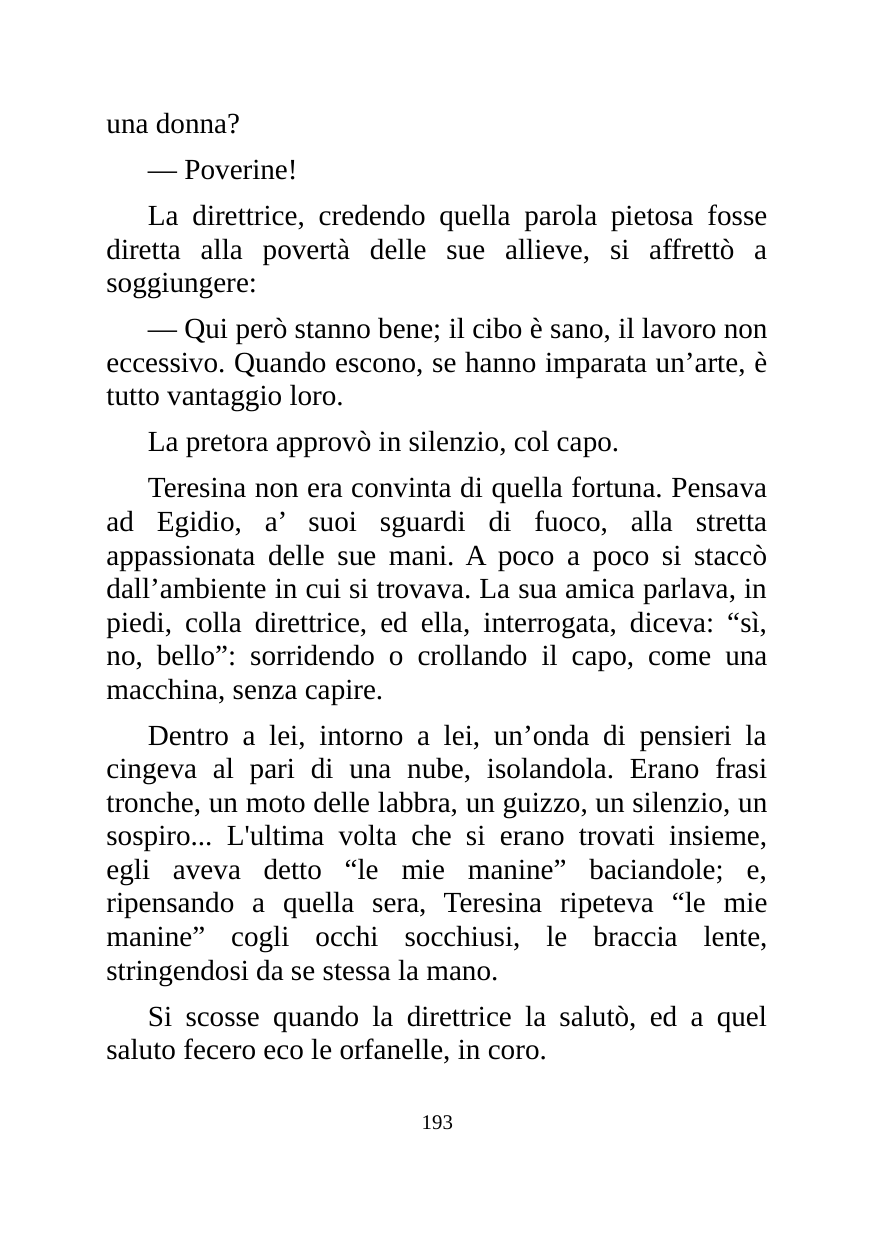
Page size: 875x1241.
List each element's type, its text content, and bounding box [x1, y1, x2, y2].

text Dentro a lei, intorno a lei, un’onda di pensieri la cingeva al pari di una nube, isolandola. Erano frasi tronche, un moto delle labbra, un guizzo, un silenzio, un sospiro... L'ultima volta che si erano trovati insieme, egli aveva detto “le mie manine” baciandole; e, ripensando a quella sera, Teresina ripeteva “le mie manine” cogli occhi socchiusi, le braccia lente, stringendosi da se stessa la mano. [106, 718, 768, 986]
text La direttrice, credendo quella parola pietosa fosse diretta alla povertà delle sue allieve, si affrettò a soggiungere: [106, 198, 768, 299]
text Si scosse quando la direttrice la salutò, ed a quel saluto fecero eco le orfanelle, in coro. [106, 999, 768, 1066]
text — Qui però stanno bene; il cibo è sano, il lavoro non eccessivo. Quando escono, se hanno imparata un’arte, è tutto vantaggio loro. [106, 311, 768, 412]
text — Poverine! [106, 152, 768, 186]
text una donna? [106, 106, 768, 140]
text Teresina non era convinta di quella fortuna. Pensava ad Egidio, a’ suoi sguardi di fuoco, alla stretta appassionata delle sue mani. A poco a poco si staccò dall’ambiente in cui si trovava. La sua amica parlava, in piedi, colla direttrice, ed ella, interrogata, diceva: “sì, no, bello”: sorridendo o crollando il capo, come una macchina, senza capire. [106, 471, 768, 705]
text La pretora approvò in silenzio, col capo. [106, 424, 768, 458]
